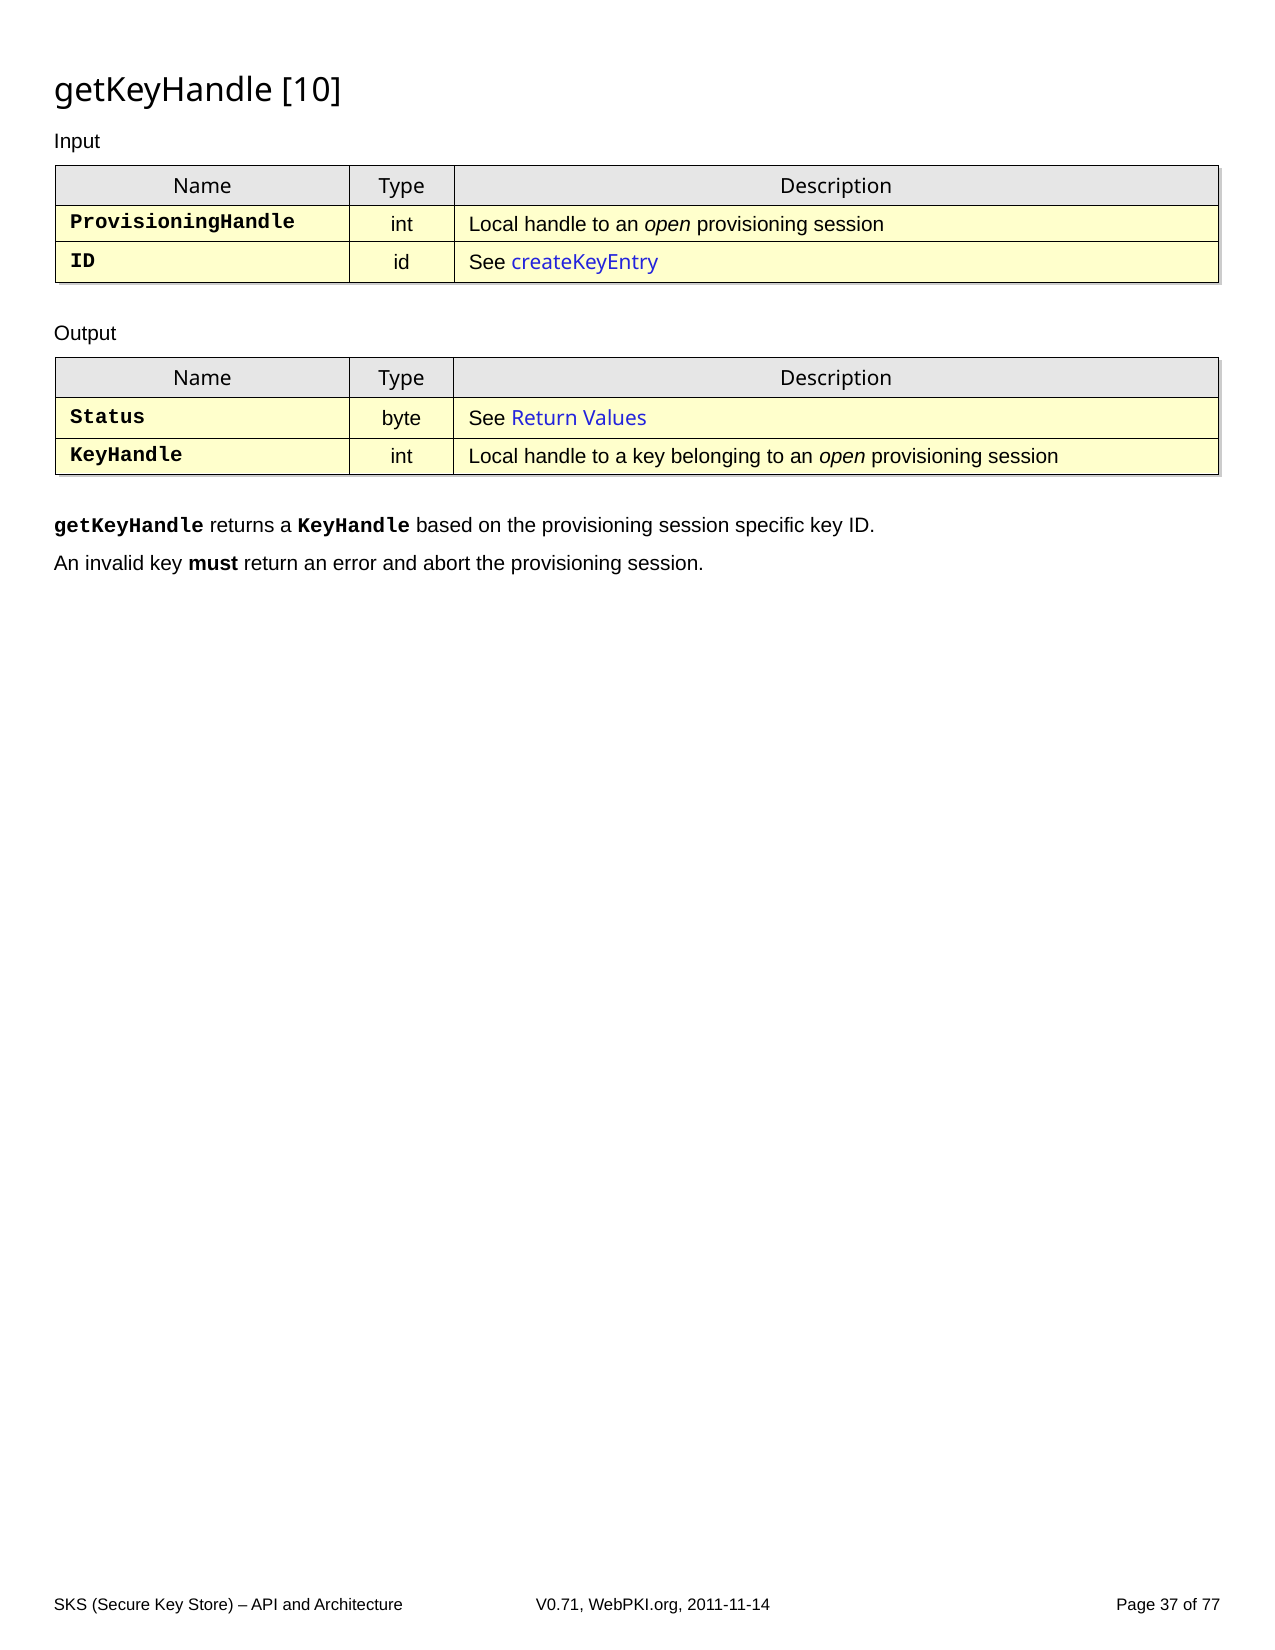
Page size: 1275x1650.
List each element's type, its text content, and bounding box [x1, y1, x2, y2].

table_header Type [350, 166, 454, 205]
table_cell Local handle to an open provisioning session [455, 206, 1218, 241]
table_header Name [56, 166, 349, 205]
table_cell int [350, 439, 453, 473]
table_cell Local handle to a key belonging to an open provisioning session [454, 439, 1218, 473]
text Output [54, 321, 1221, 345]
table_cell ProvisioningHandle [56, 206, 349, 241]
table_cell int [350, 206, 454, 241]
table_cell ID [56, 242, 349, 282]
table_cell See Return Values [454, 398, 1218, 438]
table_cell See createKeyEntry [455, 242, 1218, 282]
table_header Description [455, 166, 1218, 205]
table_cell byte [350, 398, 453, 438]
table_header Type [350, 358, 453, 397]
text Input [54, 129, 1221, 153]
table_cell id [350, 242, 454, 282]
table_header Description [454, 358, 1218, 397]
text getKeyHandle returns a KeyHandle based on the provisioning session specific key ID. [54, 513, 1221, 539]
subtitle getKeyHandle [10] [54, 66, 1221, 111]
table_cell Status [56, 398, 349, 438]
text An invalid key must return an error and abort the provisioning session. [54, 551, 1221, 574]
table_header Name [56, 358, 349, 397]
table_cell KeyHandle [56, 439, 349, 473]
